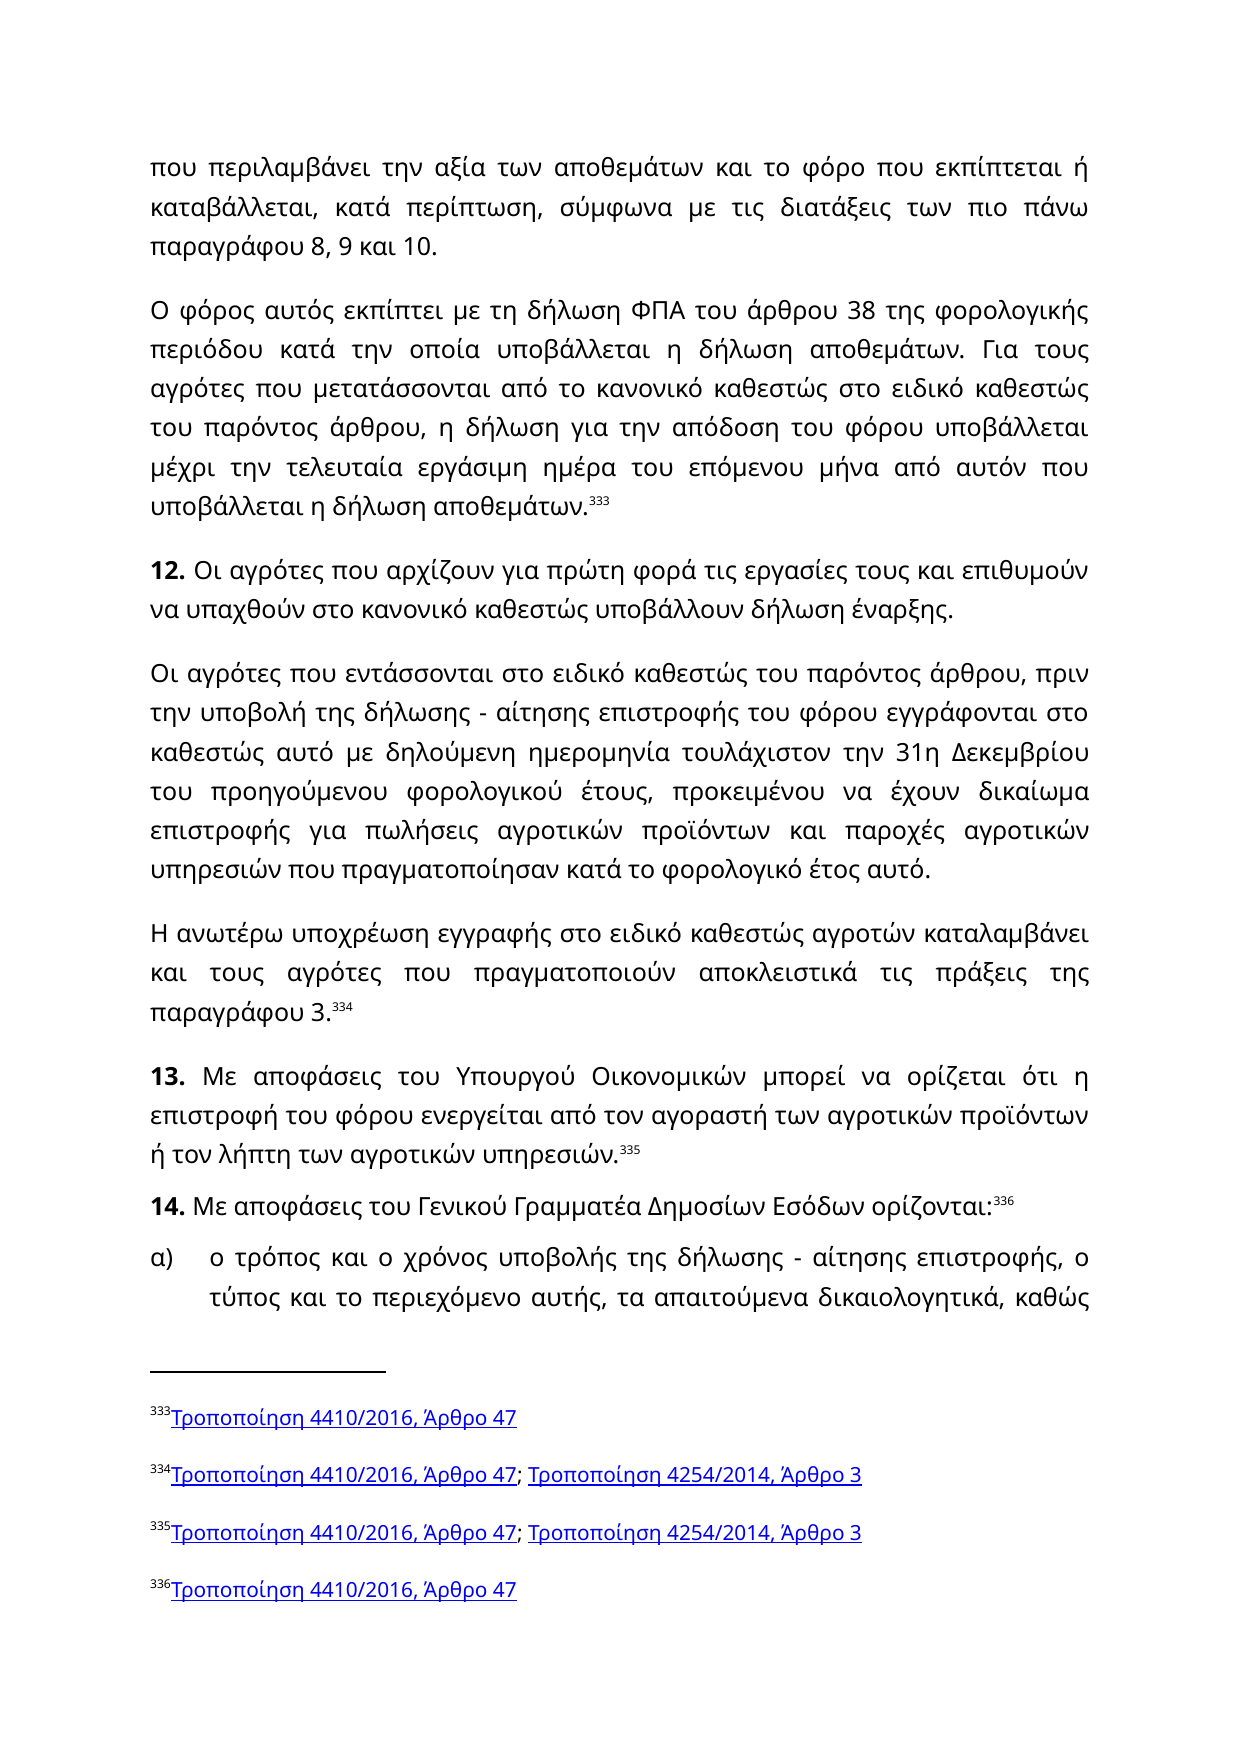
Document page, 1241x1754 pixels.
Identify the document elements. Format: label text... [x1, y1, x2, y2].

text 12. Οι αγρότες που αρχίζουν για πρώτη φορά τις εργασίες τους και επιθυμούν να υπαχθούν στο κανονικό καθεστώς υποβάλλουν δήλωση έναρξης. [150, 552, 1090, 626]
text Τροποποίηση 4410/2016, Άρθρο 47 [150, 1576, 1090, 1604]
text Τροποποίηση 4410/2016, Άρθρο 47; Τροποποίηση 4254/2014, Άρθρο 3 [150, 1460, 1090, 1489]
text Οι αγρότες που εντάσσονται στο ειδικό καθεστώς του παρόντος άρθρου, πριν την υποβολή της δήλωσης - αίτησης επιστροφής του φόρου εγγράφονται στο καθεστώς αυτό με δηλούμενη ημερομηνία τουλάχιστον την 31η Δεκεμβρίου του προηγούμενου φορολογικού έτους, προκειμένου να έχουν δικαίωμα επιστροφής για πωλήσεις αγροτικών προϊόντων και παροχές αγροτικών υπηρεσιών που πραγματοποίησαν κατά το φορολογικό έτος αυτό. [150, 656, 1090, 886]
list α) ο τρόπος και ο χρόνος υποβολής της δήλωσης - αίτησης επιστροφής, ο τύπος και το περιεχόμενο αυτής, τα απαιτούμενα δικαιολογητικά, καθώς [150, 1240, 1090, 1313]
text που περιλαμβάνει την αξία των αποθεμάτων και το φόρο που εκπίπτεται ή καταβάλλεται, κατά περίπτωση, σύμφωνα με τις διατάξεις των πιο πάνω παραγράφου 8, 9 και 10. [150, 150, 1090, 262]
text 13. Με αποφάσεις του Υπουργού Οικονομικών μπορεί να ορίζεται ότι η επιστροφή του φόρου ενεργείται από τον αγοραστή των αγροτικών προϊόντων ή τον λήπτη των αγροτικών υπηρεσιών. [150, 1058, 1090, 1171]
text Η ανωτέρω υποχρέωση εγγραφής στο ειδικό καθεστώς αγροτών καταλαμβάνει και τους αγρότες που πραγματοποιούν αποκλειστικά τις πράξεις της παραγράφου 3. [150, 916, 1090, 1028]
text Τροποποίηση 4410/2016, Άρθρο 47 [150, 1403, 1090, 1431]
text Τροποποίηση 4410/2016, Άρθρο 47; Τροποποίηση 4254/2014, Άρθρο 3 [150, 1518, 1090, 1546]
text Ο φόρος αυτός εκπίπτει με τη δήλωση ΦΠΑ του άρθρου 38 της φορολογικής περιόδου κατά την οποία υποβάλλεται η δήλωση αποθεμάτων. Για τους αγρότες που μετατάσσονται από το κανονικό καθεστώς στο ειδικό καθεστώς του παρόντος άρθρου, η δήλωση για την απόδοση του φόρου υποβάλλεται μέχρι την τελευταία εργάσιμη ημέρα του επόμενου μήνα από αυτόν που υποβάλλεται η δήλωση αποθεμάτων. [150, 292, 1090, 522]
text 14. Με αποφάσεις του Γενικού Γραμματέα Δημοσίων Εσόδων ορίζονται: [150, 1188, 1090, 1222]
